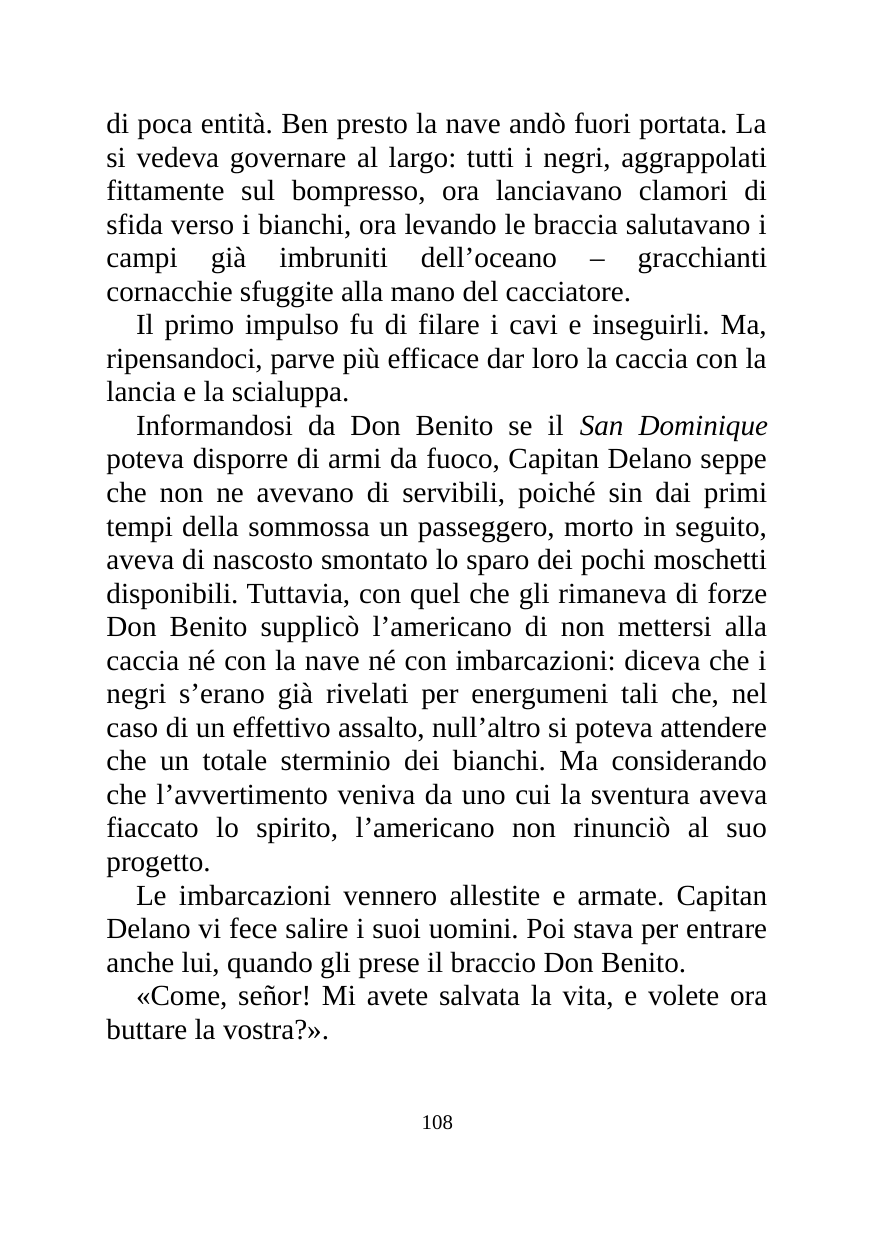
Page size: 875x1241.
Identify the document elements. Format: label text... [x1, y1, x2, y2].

text Le imbarcazioni vennero allestite e armate. Capitan Delano vi fece salire i suoi uomini. Poi stava per entrare anche lui, quando gli prese il braccio Don Benito. [106, 878, 768, 978]
text di poca entità. Ben presto la nave andò fuori portata. La si vedeva governare al largo: tutti i negri, aggrappolati fittamente sul bompresso, ora lanciavano clamori di sfida verso i bianchi, ora levando le braccia salutavano i campi già imbruniti dell’oceano – gracchianti cornacchie sfuggite alla mano del cacciatore. [106, 106, 768, 307]
text Il primo impulso fu di filare i cavi e inseguirli. Ma, ripensandoci, parve più efficace dar loro la caccia con la lancia e la scialuppa. [106, 307, 768, 408]
text Informandosi da Don Benito se il San Dominique poteva disporre di armi da fuoco, Capitan Delano seppe che non ne avevano di servibili, poiché sin dai primi tempi della sommossa un passeggero, morto in seguito, aveva di nascosto smontato lo sparo dei pochi moschetti disponibili. Tuttavia, con quel che gli rimaneva di forze Don Benito supplicò l’americano di non mettersi alla caccia né con la nave né con imbarcazioni: diceva che i negri s’erano già rivelati per energumeni tali che, nel caso di un effettivo assalto, null’altro si poteva attendere che un totale sterminio dei bianchi. Ma considerando che l’avvertimento veniva da uno cui la sventura aveva fiaccato lo spirito, l’americano non rinunciò al suo progetto. [106, 408, 768, 878]
text «Come, señor! Mi avete salvata la vita, e volete ora buttare la vostra?». [106, 978, 768, 1045]
